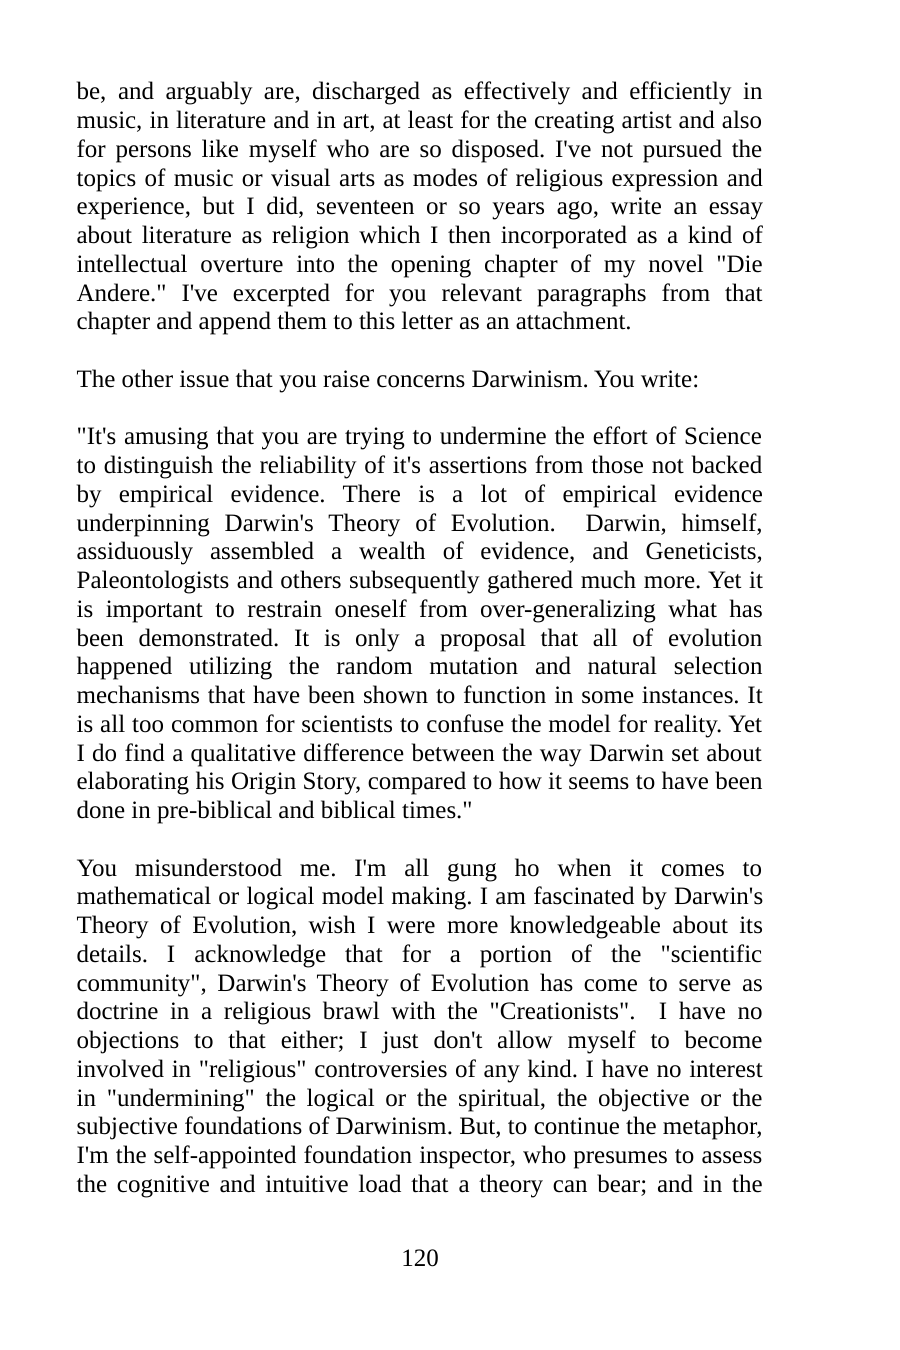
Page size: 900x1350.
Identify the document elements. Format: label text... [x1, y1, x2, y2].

text The other issue that you raise concerns Darwinism. You write: [76, 364, 763, 393]
text You misunderstood me. I'm all gung ho when it comes to mathematical or logical model making. I am fascinated by Darwin's Theory of Evolution, wish I were more knowledgeable about its details. I acknowledge that for a portion of the "scientific community", Darwin's Theory of Evolution has come to serve as doctrine in a religious brawl with the "Creationists". I have no objections to that either; I just don't allow myself to become involved in "religious" controversies of any kind. I have no interest in "undermining" the logical or the spiritual, the objective or the subjective foundations of Darwinism. But, to continue the metaphor, I'm the self-appointed foundation inspector, who presumes to assess the cognitive and intuitive load that a theory can bear; and in the [76, 853, 763, 1198]
text be, and arguably are, discharged as effectively and efficiently in music, in literature and in art, at least for the creating artist and also for persons like myself who are so disposed. I've not pursued the topics of music or visual arts as modes of religious expression and experience, but I did, seventeen or so years ago, write an essay about literature as religion which I then incorporated as a kind of intellectual overture into the opening chapter of my novel "Die Andere." I've excerpted for you relevant paragraphs from that chapter and append them to this letter as an attachment. [76, 76, 763, 335]
text "It's amusing that you are trying to undermine the effort of Science to distinguish the reliability of it's assertions from those not backed by empirical evidence. There is a lot of empirical evidence underpinning Darwin's Theory of Evolution. Darwin, himself, assiduously assembled a wealth of evidence, and Geneticists, Paleontologists and others subsequently gathered much more. Yet it is important to restrain oneself from over-generalizing what has been demonstrated. It is only a proposal that all of evolution happened utilizing the random mutation and natural selection mechanisms that have been shown to function in some instances. It is all too common for scientists to confuse the model for reality. Yet I do find a qualitative difference between the way Darwin set about elaborating his Origin Story, compared to how it seems to have been done in pre-biblical and biblical times." [76, 421, 763, 824]
